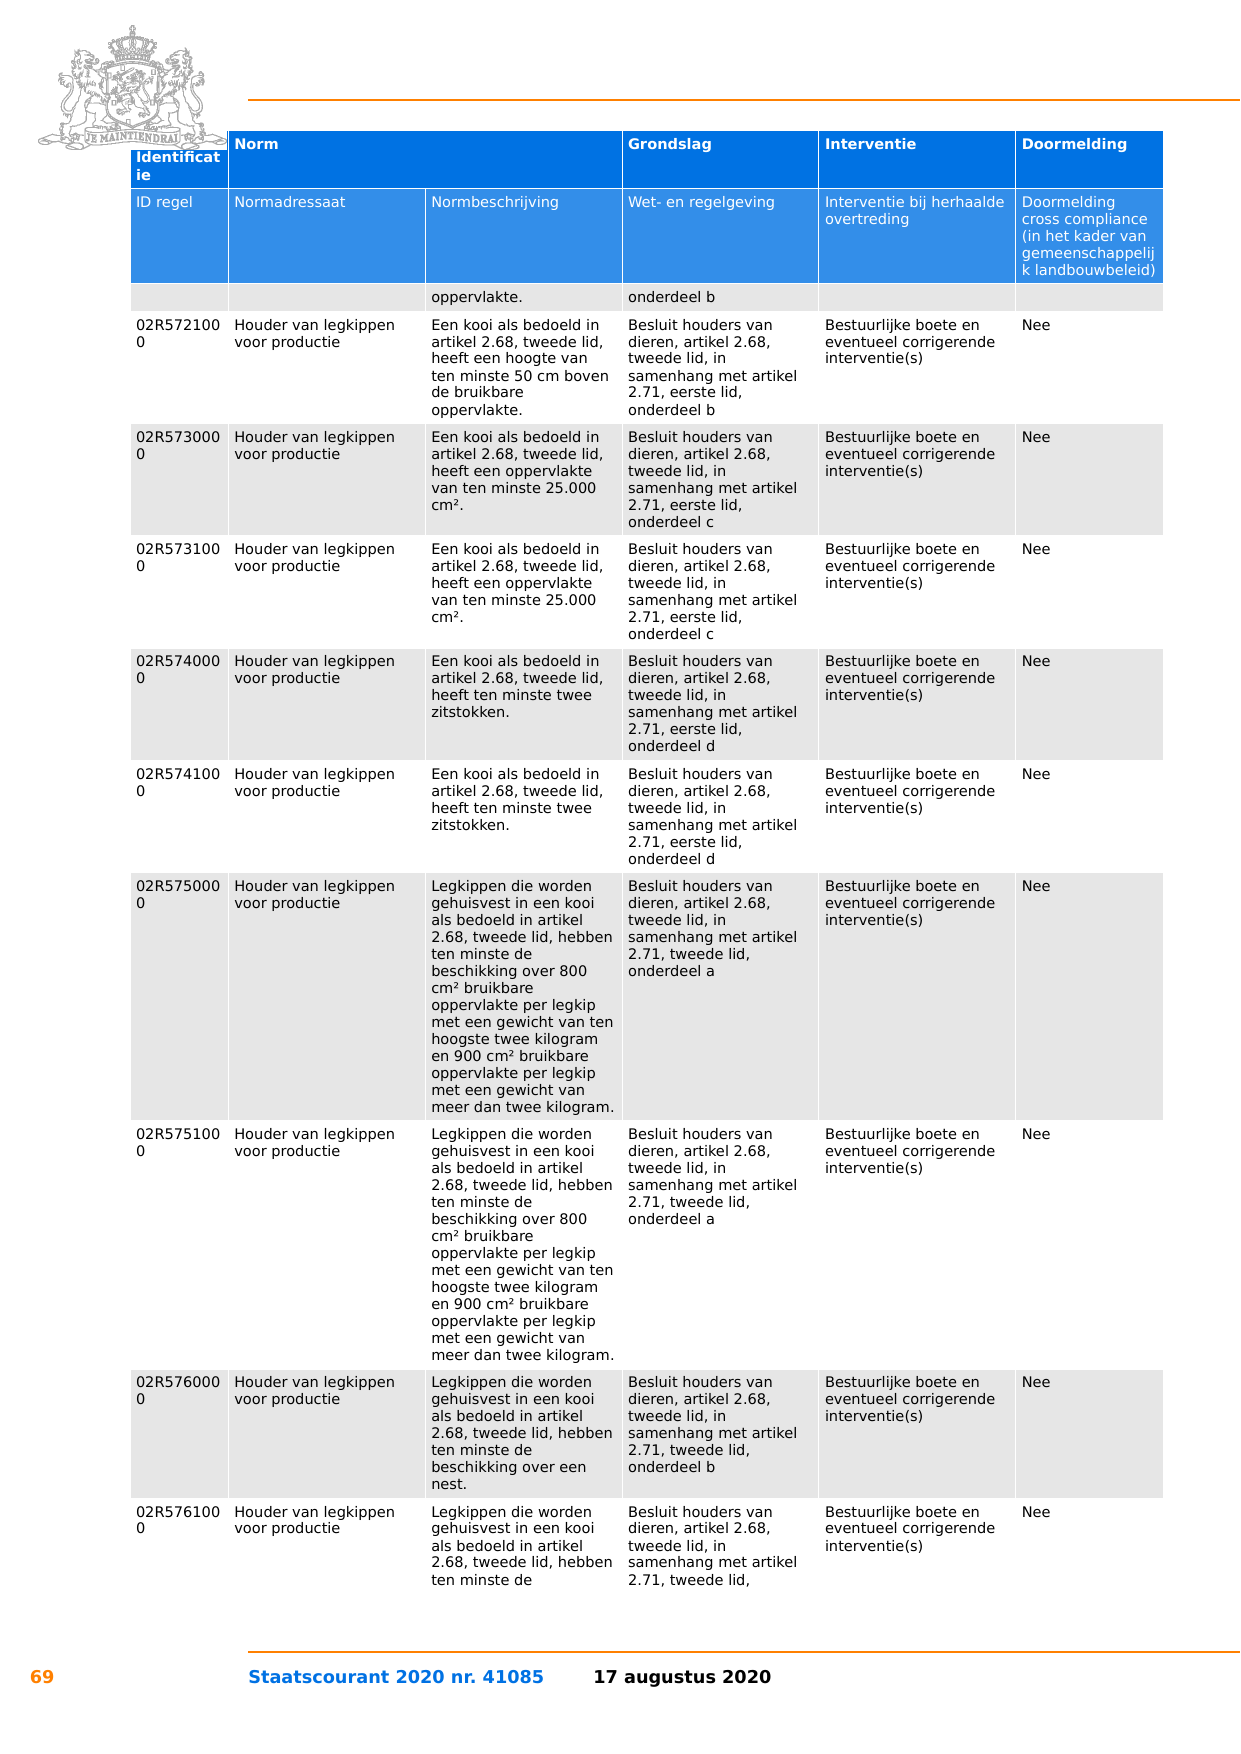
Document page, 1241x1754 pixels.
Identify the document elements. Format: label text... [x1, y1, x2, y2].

table_cell Besluit houders van dieren, artikel 2.68, tweede lid, in samenhang met artikel 2.71, tweede lid, onderdeel a [623, 1121, 818, 1368]
table_cell 02R5751000 [131, 1121, 228, 1368]
table_cell Een kooi als bedoeld in artikel 2.68, tweede lid, heeft een hoogte van ten minste 50 cm boven de bruikbare oppervlakte. [426, 312, 622, 423]
table_header Grondslag [623, 131, 818, 188]
table_cell Besluit houders van dieren, artikel 2.68, tweede lid, in samenhang met artikel 2.71, eerste lid, onderdeel b [623, 312, 818, 423]
table_cell onderdeel b [623, 284, 818, 311]
table_cell Legkippen die worden gehuisvest in een kooi als bedoeld in artikel 2.68, tweede lid, hebben ten minste de beschikking over een nest. [426, 1370, 622, 1498]
table_cell Nee [1016, 536, 1163, 648]
table_cell Nee [1016, 1370, 1163, 1498]
table_cell Bestuurlijke boete en eventueel corrigerende interventie(s) [819, 1499, 1015, 1593]
table_cell Besluit houders van dieren, artikel 2.68, tweede lid, in samenhang met artikel 2.71, eerste lid, onderdeel d [623, 649, 818, 760]
table_cell Bestuurlijke boete en eventueel corrigerende interventie(s) [819, 873, 1015, 1120]
table_cell Houder van legkippen voor productie [229, 1370, 425, 1498]
table_cell 02R5730000 [131, 424, 228, 535]
table_cell Besluit houders van dieren, artikel 2.68, tweede lid, in samenhang met artikel 2.71, tweede lid, [623, 1499, 818, 1593]
table_cell Een kooi als bedoeld in artikel 2.68, tweede lid, heeft ten minste twee zitstokken. [426, 761, 622, 872]
table_cell Nee [1016, 312, 1163, 423]
table_cell 02R5731000 [131, 536, 228, 648]
table_cell [229, 284, 425, 311]
table_cell Doormelding cross compliance (in het kader van gemeenschappelijk landbouwbeleid) [1016, 189, 1163, 283]
table_cell Bestuurlijke boete en eventueel corrigerende interventie(s) [819, 1121, 1015, 1368]
table_cell Nee [1016, 424, 1163, 535]
table_header Interventie [819, 131, 1015, 188]
table_cell Houder van legkippen voor productie [229, 761, 425, 872]
table_cell Besluit houders van dieren, artikel 2.68, tweede lid, in samenhang met artikel 2.71, eerste lid, onderdeel c [623, 424, 818, 535]
table_cell Bestuurlijke boete en eventueel corrigerende interventie(s) [819, 761, 1015, 872]
table_header Doormelding [1016, 131, 1163, 188]
table_cell Houder van legkippen voor productie [229, 1499, 425, 1593]
table_cell Houder van legkippen voor productie [229, 424, 425, 535]
table_cell 02R5741000 [131, 761, 228, 872]
table_cell Besluit houders van dieren, artikel 2.68, tweede lid, in samenhang met artikel 2.71, tweede lid, onderdeel b [623, 1370, 818, 1498]
picture [38, 25, 227, 150]
table_cell oppervlakte. [426, 284, 622, 311]
table_cell Bestuurlijke boete en eventueel corrigerende interventie(s) [819, 424, 1015, 535]
table_cell Houder van legkippen voor productie [229, 536, 425, 648]
table_cell [1016, 284, 1163, 311]
table_cell 02R5761000 [131, 1499, 228, 1593]
table_cell Nee [1016, 649, 1163, 760]
table_cell 02R5750000 [131, 873, 228, 1120]
table_cell Nee [1016, 1499, 1163, 1593]
table_cell Houder van legkippen voor productie [229, 312, 425, 423]
table_cell Bestuurlijke boete en eventueel corrigerende interventie(s) [819, 536, 1015, 648]
table_cell Legkippen die worden gehuisvest in een kooi als bedoeld in artikel 2.68, tweede lid, hebben ten minste de beschikking over 800 cm² bruikbare oppervlakte per legkip met een gewicht van ten hoogste twee kilogram en 900 cm² bruikbare oppervlakte per legkip met een gewicht van meer dan twee kilogram. [426, 1121, 622, 1368]
table_cell Houder van legkippen voor productie [229, 873, 425, 1120]
table_cell 02R5721000 [131, 312, 228, 423]
table_cell Bestuurlijke boete en eventueel corrigerende interventie(s) [819, 649, 1015, 760]
table_header Identificatie [131, 131, 228, 188]
table_cell Nee [1016, 761, 1163, 872]
table_cell 02R5740000 [131, 649, 228, 760]
table_cell Bestuurlijke boete en eventueel corrigerende interventie(s) [819, 1370, 1015, 1498]
table_cell Nee [1016, 1121, 1163, 1368]
table_cell Een kooi als bedoeld in artikel 2.68, tweede lid, heeft een oppervlakte van ten minste 25.000 cm². [426, 536, 622, 648]
table_cell Legkippen die worden gehuisvest in een kooi als bedoeld in artikel 2.68, tweede lid, hebben ten minste de beschikking over 800 cm² bruikbare oppervlakte per legkip met een gewicht van ten hoogste twee kilogram en 900 cm² bruikbare oppervlakte per legkip met een gewicht van meer dan twee kilogram. [426, 873, 622, 1120]
table_cell Interventie bij herhaalde overtreding [819, 189, 1015, 283]
table_cell Wet- en regelgeving [623, 189, 818, 283]
table_cell Een kooi als bedoeld in artikel 2.68, tweede lid, heeft een oppervlakte van ten minste 25.000 cm². [426, 424, 622, 535]
table_cell Bestuurlijke boete en eventueel corrigerende interventie(s) [819, 312, 1015, 423]
table_cell ID regel [131, 189, 228, 283]
table_cell Besluit houders van dieren, artikel 2.68, tweede lid, in samenhang met artikel 2.71, eerste lid, onderdeel c [623, 536, 818, 648]
table_cell [819, 284, 1015, 311]
table_cell Besluit houders van dieren, artikel 2.68, tweede lid, in samenhang met artikel 2.71, tweede lid, onderdeel a [623, 873, 818, 1120]
table_cell Houder van legkippen voor productie [229, 649, 425, 760]
table_cell Een kooi als bedoeld in artikel 2.68, tweede lid, heeft ten minste twee zitstokken. [426, 649, 622, 760]
table_cell Houder van legkippen voor productie [229, 1121, 425, 1368]
table_cell Besluit houders van dieren, artikel 2.68, tweede lid, in samenhang met artikel 2.71, eerste lid, onderdeel d [623, 761, 818, 872]
table_cell Normadressaat [229, 189, 425, 283]
table_cell [131, 284, 228, 311]
table_cell Nee [1016, 873, 1163, 1120]
table_cell Legkippen die worden gehuisvest in een kooi als bedoeld in artikel 2.68, tweede lid, hebben ten minste de [426, 1499, 622, 1593]
table_cell Normbeschrijving [426, 189, 622, 283]
table_cell 02R5760000 [131, 1370, 228, 1498]
table_header Norm [229, 131, 622, 188]
